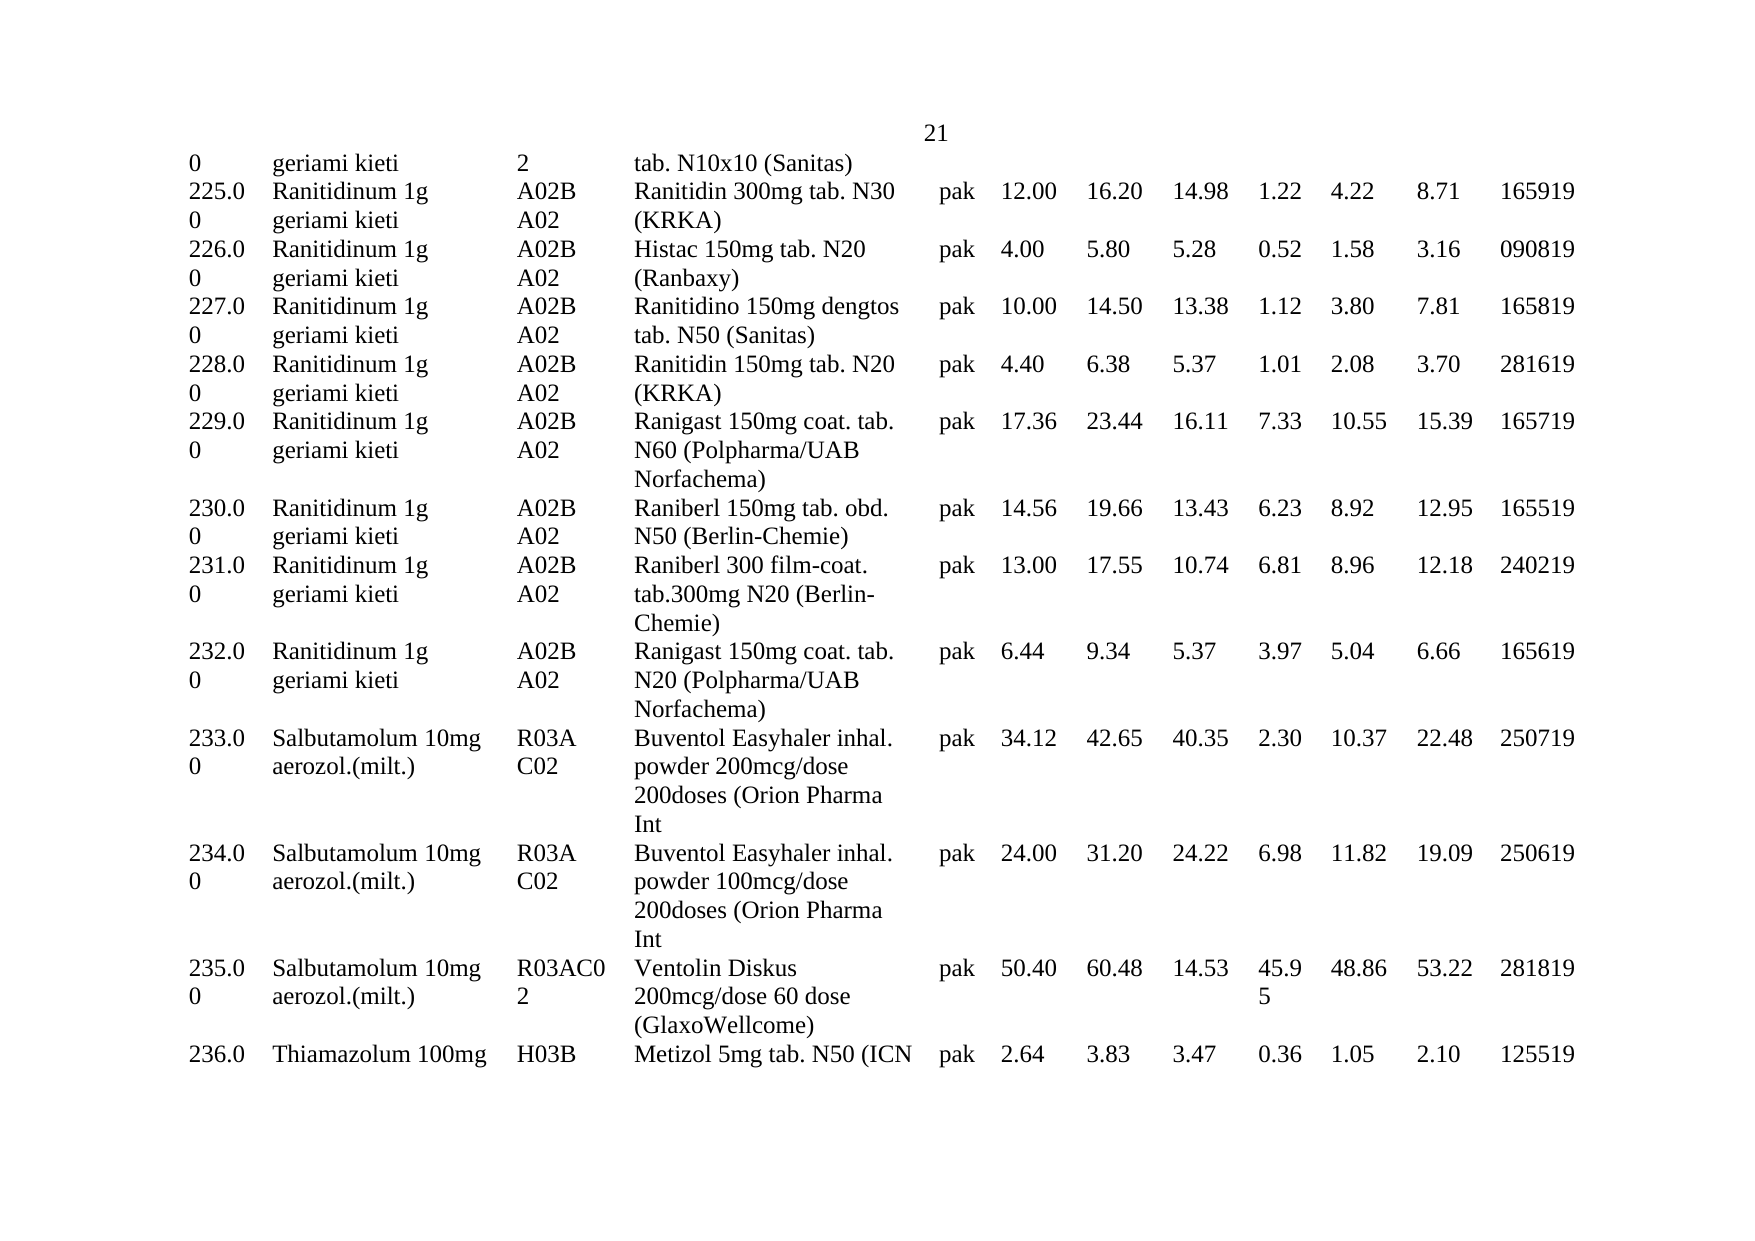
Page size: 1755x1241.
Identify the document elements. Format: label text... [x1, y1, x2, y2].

table_cell [1075, 148, 1161, 176]
table_cell Ranitidinum 1g geriami kieti [261, 176, 505, 234]
table_cell Buventol Easyhaler inhal. powder 200mcg/dose 200doses (Orion Pharma Int [623, 723, 928, 838]
table_cell 2.08 [1319, 349, 1405, 406]
table_cell A02B A02 [505, 550, 623, 636]
table_cell 3.70 [1405, 349, 1489, 406]
table_cell 4.00 [989, 234, 1075, 291]
table_cell 1.58 [1319, 234, 1405, 291]
table_cell A02B A02 [505, 349, 623, 406]
table_cell 10.74 [1161, 550, 1247, 636]
table_cell 23.44 [1075, 406, 1161, 493]
table_cell 16.11 [1161, 406, 1247, 493]
table_cell 225.00 [177, 176, 261, 234]
table_cell 7.81 [1405, 291, 1489, 349]
table_cell 16.20 [1075, 176, 1161, 234]
table_cell 48.86 [1319, 953, 1405, 1039]
table_cell 250619 [1489, 838, 1589, 953]
table_cell 24.22 [1161, 838, 1247, 953]
table_cell 5.80 [1075, 234, 1161, 291]
table_cell Ranitidin 150mg tab. N20 (KRKA) [623, 349, 928, 406]
table_cell 0.36 [1247, 1039, 1319, 1068]
table_cell 228.00 [177, 349, 261, 406]
table_cell A02B A02 [505, 406, 623, 493]
table_cell A02B A02 [505, 234, 623, 291]
table_cell 5.37 [1161, 349, 1247, 406]
table_cell Ranitidinum 1g geriami kieti [261, 406, 505, 493]
table_cell Thiamazolum 100mg [261, 1039, 505, 1068]
table_cell 13.38 [1161, 291, 1247, 349]
table_cell 3.83 [1075, 1039, 1161, 1068]
table_cell 0.52 [1247, 234, 1319, 291]
table_cell pak [928, 234, 989, 291]
table_cell 227.00 [177, 291, 261, 349]
table_cell 8.71 [1405, 176, 1489, 234]
table_cell 53.22 [1405, 953, 1489, 1039]
table_cell 1.12 [1247, 291, 1319, 349]
table_cell 50.40 [989, 953, 1075, 1039]
table_cell 236.0 [177, 1039, 261, 1068]
table_cell A02B A02 [505, 636, 623, 723]
table_cell 229.00 [177, 406, 261, 493]
table_cell [1319, 148, 1405, 176]
table_cell [1161, 148, 1247, 176]
table_cell 10.55 [1319, 406, 1405, 493]
table_cell 125519 [1489, 1039, 1589, 1068]
table_cell 281819 [1489, 953, 1589, 1039]
table_cell 9.34 [1075, 636, 1161, 723]
table_cell [989, 148, 1075, 176]
table_cell pak [928, 493, 989, 550]
table_cell 14.53 [1161, 953, 1247, 1039]
table_cell 24.00 [989, 838, 1075, 953]
table_cell Raniberl 300 film-coat. tab.300mg N20 (Berlin-Chemie) [623, 550, 928, 636]
table_cell Ranigast 150mg coat. tab. N60 (Polpharma/UAB Norfachema) [623, 406, 928, 493]
table_cell Ranitidin 300mg tab. N30 (KRKA) [623, 176, 928, 234]
table_cell 31.20 [1075, 838, 1161, 953]
table_cell 19.66 [1075, 493, 1161, 550]
table_cell tab. N10x10 (Sanitas) [623, 148, 928, 176]
table_cell [1589, 1039, 1595, 1068]
table_cell 165619 [1489, 636, 1589, 723]
table_cell 17.55 [1075, 550, 1161, 636]
table_cell 6.66 [1405, 636, 1489, 723]
table_cell [1489, 148, 1589, 176]
table_cell 13.00 [989, 550, 1075, 636]
table_cell Ranitidinum 1g geriami kieti [261, 636, 505, 723]
table_cell [1247, 148, 1319, 176]
table_cell [1589, 838, 1595, 953]
table_cell [1589, 291, 1595, 349]
table_cell 10.00 [989, 291, 1075, 349]
table_cell 6.23 [1247, 493, 1319, 550]
table_cell 2.10 [1405, 1039, 1489, 1068]
table_cell 8.96 [1319, 550, 1405, 636]
table_cell Salbutamolum 10mg aerozol.(milt.) [261, 838, 505, 953]
table_cell 1.22 [1247, 176, 1319, 234]
table_cell geriami kieti [261, 148, 505, 176]
table_cell 3.97 [1247, 636, 1319, 723]
table_cell Ranigast 150mg coat. tab. N20 (Polpharma/UAB Norfachema) [623, 636, 928, 723]
table_cell 7.33 [1247, 406, 1319, 493]
table_cell Ventolin Diskus 200mcg/dose 60 dose (GlaxoWellcome) [623, 953, 928, 1039]
table_cell 090819 [1489, 234, 1589, 291]
table_cell 232.00 [177, 636, 261, 723]
table_cell 1.05 [1319, 1039, 1405, 1068]
table_cell A02B A02 [505, 291, 623, 349]
table_cell 2.30 [1247, 723, 1319, 838]
table_cell 12.95 [1405, 493, 1489, 550]
table_cell pak [928, 953, 989, 1039]
table_cell 6.38 [1075, 349, 1161, 406]
table_cell Ranitidinum 1g geriami kieti [261, 234, 505, 291]
table_cell [1589, 406, 1595, 493]
table_cell 42.65 [1075, 723, 1161, 838]
table_cell Ranitidinum 1g geriami kieti [261, 291, 505, 349]
table_cell 17.36 [989, 406, 1075, 493]
table_cell 2.64 [989, 1039, 1075, 1068]
table_cell 6.81 [1247, 550, 1319, 636]
table_cell 3.80 [1319, 291, 1405, 349]
table_cell 5.04 [1319, 636, 1405, 723]
table_cell 22.48 [1405, 723, 1489, 838]
table_cell [1589, 234, 1595, 291]
table_cell 230.00 [177, 493, 261, 550]
table_cell 11.82 [1319, 838, 1405, 953]
table_cell pak [928, 838, 989, 953]
table_cell 10.37 [1319, 723, 1405, 838]
table_cell Histac 150mg tab. N20 (Ranbaxy) [623, 234, 928, 291]
table_cell 226.00 [177, 234, 261, 291]
table_cell 250719 [1489, 723, 1589, 838]
table_cell pak [928, 550, 989, 636]
table_cell 240219 [1489, 550, 1589, 636]
table_cell Salbutamolum 10mg aerozol.(milt.) [261, 953, 505, 1039]
table_cell 3.47 [1161, 1039, 1247, 1068]
table_cell 15.39 [1405, 406, 1489, 493]
table_cell [1589, 148, 1595, 176]
table_cell 60.48 [1075, 953, 1161, 1039]
table_cell [1589, 493, 1595, 550]
table_cell 13.43 [1161, 493, 1247, 550]
table_cell 5.37 [1161, 636, 1247, 723]
table_cell [928, 148, 989, 176]
table_cell pak [928, 406, 989, 493]
table_cell Raniberl 150mg tab. obd. N50 (Berlin-Chemie) [623, 493, 928, 550]
table_cell Ranitidinum 1g geriami kieti [261, 550, 505, 636]
table_cell pak [928, 1039, 989, 1068]
table_cell 14.56 [989, 493, 1075, 550]
table_cell [1589, 636, 1595, 723]
table_cell pak [928, 723, 989, 838]
table_cell 165919 [1489, 176, 1589, 234]
table_cell pak [928, 291, 989, 349]
table_cell pak [928, 349, 989, 406]
table_cell Ranitidinum 1g geriami kieti [261, 493, 505, 550]
table_cell R03A C02 [505, 723, 623, 838]
table_cell Metizol 5mg tab. N50 (ICN [623, 1039, 928, 1068]
table_cell pak [928, 636, 989, 723]
table_cell 19.09 [1405, 838, 1489, 953]
table_cell H03B [505, 1039, 623, 1068]
table_cell 40.35 [1161, 723, 1247, 838]
table_cell 14.50 [1075, 291, 1161, 349]
table_cell 281619 [1489, 349, 1589, 406]
table_cell 6.98 [1247, 838, 1319, 953]
table_cell 235.00 [177, 953, 261, 1039]
table_cell [1589, 723, 1595, 838]
table_cell 165719 [1489, 406, 1589, 493]
table_cell 234.00 [177, 838, 261, 953]
table_cell 233.00 [177, 723, 261, 838]
table_cell 1.01 [1247, 349, 1319, 406]
table_cell 14.98 [1161, 176, 1247, 234]
table_cell 12.18 [1405, 550, 1489, 636]
table_cell A02B A02 [505, 176, 623, 234]
table_cell 165519 [1489, 493, 1589, 550]
table_cell [1589, 349, 1595, 406]
table_cell 4.22 [1319, 176, 1405, 234]
table_cell 6.44 [989, 636, 1075, 723]
table_cell [1589, 176, 1595, 234]
table_cell 231.00 [177, 550, 261, 636]
table_cell 0 [177, 148, 261, 176]
table_cell 4.40 [989, 349, 1075, 406]
table_cell 12.00 [989, 176, 1075, 234]
table_cell [1589, 550, 1595, 636]
table_cell R03A C02 [505, 838, 623, 953]
table_cell Salbutamolum 10mg aerozol.(milt.) [261, 723, 505, 838]
table_cell 3.16 [1405, 234, 1489, 291]
table_cell 45.95 [1247, 953, 1319, 1039]
table_cell R03AC02 [505, 953, 623, 1039]
table_cell [1589, 953, 1595, 1039]
table_cell [1405, 148, 1489, 176]
table_cell Ranitidinum 1g geriami kieti [261, 349, 505, 406]
table_cell 165819 [1489, 291, 1589, 349]
table_cell 8.92 [1319, 493, 1405, 550]
table_cell 2 [505, 148, 623, 176]
table_cell pak [928, 176, 989, 234]
table_cell Ranitidino 150mg dengtos tab. N50 (Sanitas) [623, 291, 928, 349]
table_cell A02B A02 [505, 493, 623, 550]
table_cell 34.12 [989, 723, 1075, 838]
table_cell 5.28 [1161, 234, 1247, 291]
table_cell Buventol Easyhaler inhal. powder 100mcg/dose 200doses (Orion Pharma Int [623, 838, 928, 953]
